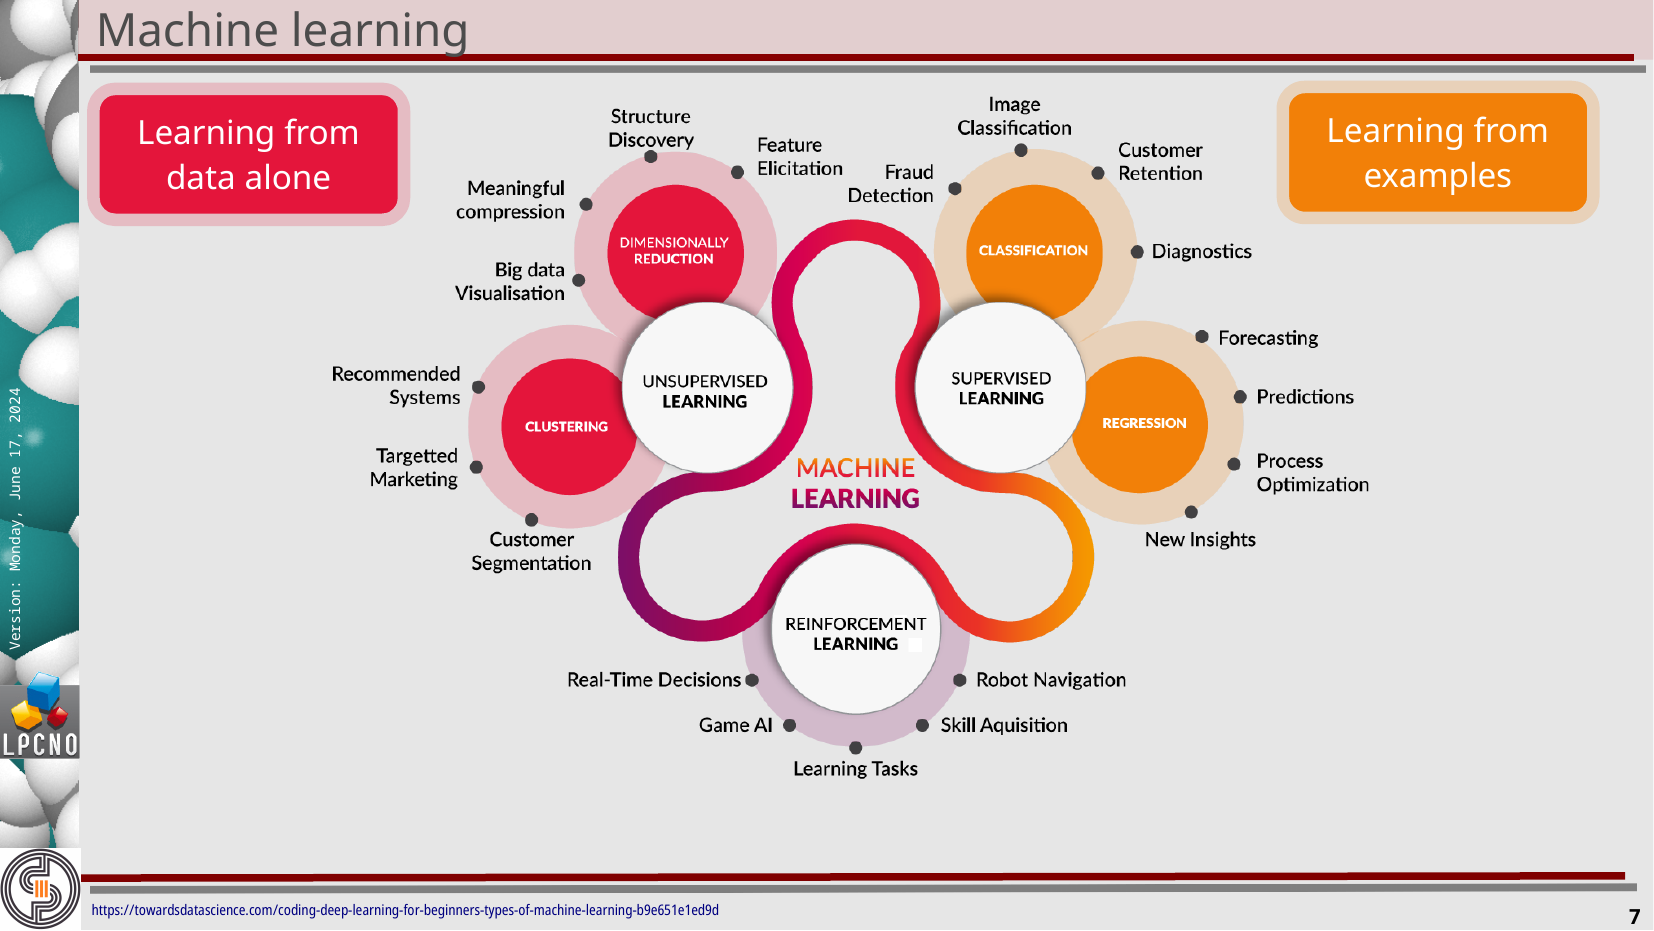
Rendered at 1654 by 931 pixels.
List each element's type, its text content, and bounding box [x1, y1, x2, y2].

text_box https://towardsdatascience.com/coding-deep-learning-for-beginners-types-of-machine-learning-b9e651e1ed9d [91, 900, 826, 920]
title Machine learning [78, 0, 1654, 58]
picture [0, 0, 81, 930]
picture [314, 78, 1385, 803]
text_box Learning from examples [1282, 86, 1594, 218]
text_box Learning from data alone [93, 88, 404, 220]
